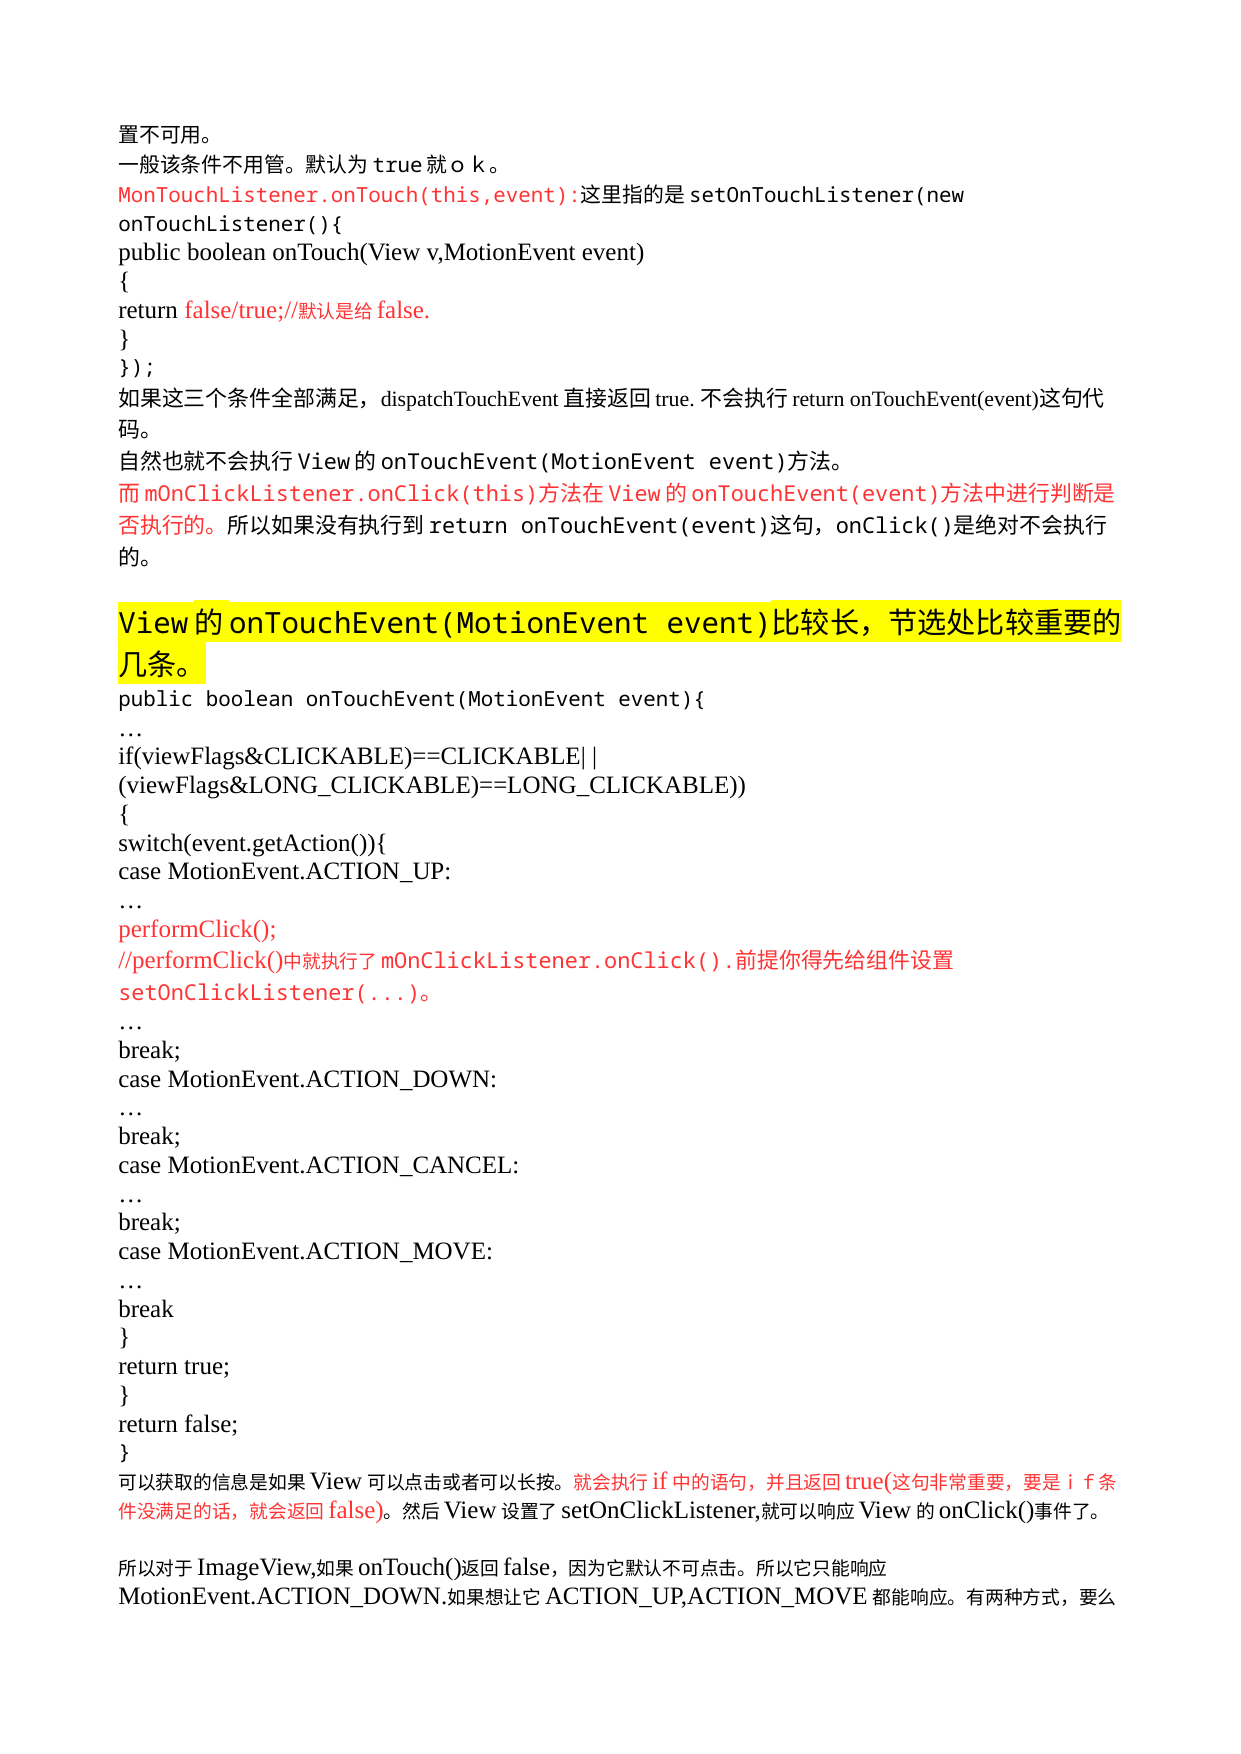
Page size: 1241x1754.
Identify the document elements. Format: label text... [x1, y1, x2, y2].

text … [118, 885, 1122, 914]
text }); [118, 352, 1122, 381]
text if(viewFlags&CLICKABLE)==CLICKABLE| |(viewFlags&LONG_CLICKABLE)==LONG_CLICKABLE)) [118, 741, 1122, 799]
text View的onTouchEvent(MotionEvent event)比较长，节选处比较重要的几条。 [118, 599, 1122, 684]
text 所以对于ImageView,如果onTouch()返回false，因为它默认不可点击。所以它只能响应MotionEvent.ACTION_DOWN.如果想让它ACTION_UP,ACTION_MOVE都能响应。有两种方式，要么 [118, 1552, 1122, 1610]
text break [118, 1294, 1122, 1322]
text return false; [118, 1409, 1122, 1437]
text case MotionEvent.ACTION_MOVE: [118, 1236, 1122, 1265]
text public boolean onTouchEvent(MotionEvent event){ [118, 684, 1122, 713]
text performClick(); [118, 914, 1122, 943]
text MonTouchListener.onTouch(this,event):这里指的是setOnTouchListener(new onTouchListener(){ [118, 179, 1122, 237]
text 一般该条件不用管。默认为true就ｏｋ。 [118, 148, 1122, 179]
text … [118, 713, 1122, 741]
text break; [118, 1121, 1122, 1150]
text switch(event.getAction()){ [118, 828, 1122, 856]
text break; [118, 1035, 1122, 1064]
text case MotionEvent.ACTION_CANCEL: [118, 1150, 1122, 1179]
text case MotionEvent.ACTION_UP: [118, 856, 1122, 885]
text … [118, 1092, 1122, 1121]
text } [118, 1322, 1122, 1351]
text } [118, 324, 1122, 352]
text public boolean onTouch(View v,MotionEvent event) [118, 237, 1122, 266]
text 置不可用。 [118, 118, 1122, 148]
text return false/true;//默认是给false. [118, 295, 1122, 324]
text … [118, 1265, 1122, 1294]
text { [118, 799, 1122, 828]
text { [118, 266, 1122, 295]
text //performClick()中就执行了mOnClickListener.onClick().前提你得先给组件设置setOnClickListener(...)。 [118, 943, 1122, 1006]
text } [118, 1380, 1122, 1409]
text return true; [118, 1351, 1122, 1380]
text … [118, 1006, 1122, 1035]
text … [118, 1179, 1122, 1207]
text 而mOnClickListener.onClick(this)方法在View的onTouchEvent(event)方法中进行判断是否执行的。所以如果没有执行到return onTouchEvent(event)这句，onClick()是绝对不会执行的。 [118, 476, 1122, 571]
text } [118, 1437, 1122, 1466]
text 自然也就不会执行View的onTouchEvent(MotionEvent event)方法。 [118, 444, 1122, 476]
text case MotionEvent.ACTION_DOWN: [118, 1064, 1122, 1092]
text 可以获取的信息是如果View可以点击或者可以长按。就会执行if中的语句，并且返回true(这句非常重要，要是ｉｆ条件没满足的话，就会返回false)。然后View设置了setOnClickListener,就可以响应View的onClick()事件了。 [118, 1466, 1122, 1523]
text break; [118, 1207, 1122, 1236]
text 如果这三个条件全部满足，dispatchTouchEvent直接返回true. 不会执行return onTouchEvent(event)这句代码。 [118, 381, 1122, 444]
